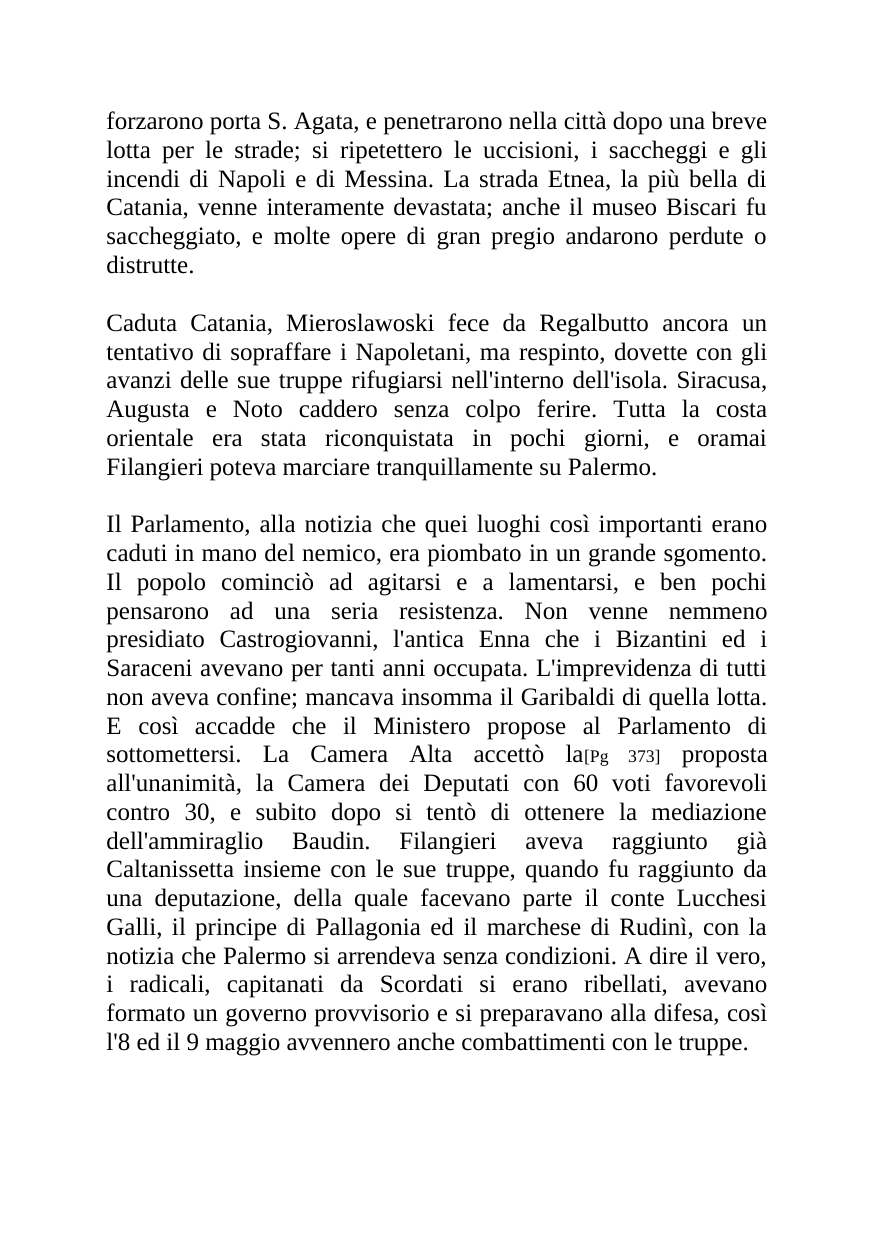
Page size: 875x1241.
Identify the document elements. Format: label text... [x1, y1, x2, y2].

text forzarono porta S. Agata, e penetrarono nella città dopo una breve lotta per le strade; si ripetettero le uccisioni, i saccheggi e gli incendi di Napoli e di Messina. La strada Etnea, la più bella di Catania, venne interamente devastata; anche il museo Biscari fu saccheggiato, e molte opere di gran pregio andarono perdute o distrutte. [106, 106, 768, 279]
text Caduta Catania, Mieroslawoski fece da Regalbutto ancora un tentativo di sopraffare i Napoletani, ma respinto, dovette con gli avanzi delle sue truppe rifugiarsi nell'interno dell'isola. Siracusa, Augusta e Noto caddero senza colpo ferire. Tutta la costa orientale era stata riconquistata in pochi giorni, e oramai Filangieri poteva marciare tranquillamente su Palermo. [106, 308, 768, 480]
text Il Parlamento, alla notizia che quei luoghi così importanti erano caduti in mano del nemico, era piombato in un grande sgomento. Il popolo cominciò ad agitarsi e a lamentarsi, e ben pochi pensarono ad una seria resistenza. Non venne nemmeno presidiato Castrogiovanni, l'antica Enna che i Bizantini ed i Saraceni avevano per tanti anni occupata. L'imprevidenza di tutti non aveva confine; mancava insomma il Garibaldi di quella lotta. E così accadde che il Ministero propose al Parlamento di sottomettersi. La Camera Alta accettò la[Pg 373] proposta all'unanimità, la Camera dei Deputati con 60 voti favorevoli contro 30, e subito dopo si tentò di ottenere la mediazione dell'ammiraglio Baudin. Filangieri aveva raggiunto già Caltanissetta insieme con le sue truppe, quando fu raggiunto da una deputazione, della quale facevano parte il conte Lucchesi Galli, il principe di Pallagonia ed il marchese di Rudinì, con la notizia che Palermo si arrendeva senza condizioni. A dire il vero, i radicali, capitanati da Scordati si erano ribellati, avevano formato un governo provvisorio e si preparavano alla difesa, così l'8 ed il 9 maggio avvennero anche combattimenti con le truppe. [106, 509, 768, 1056]
